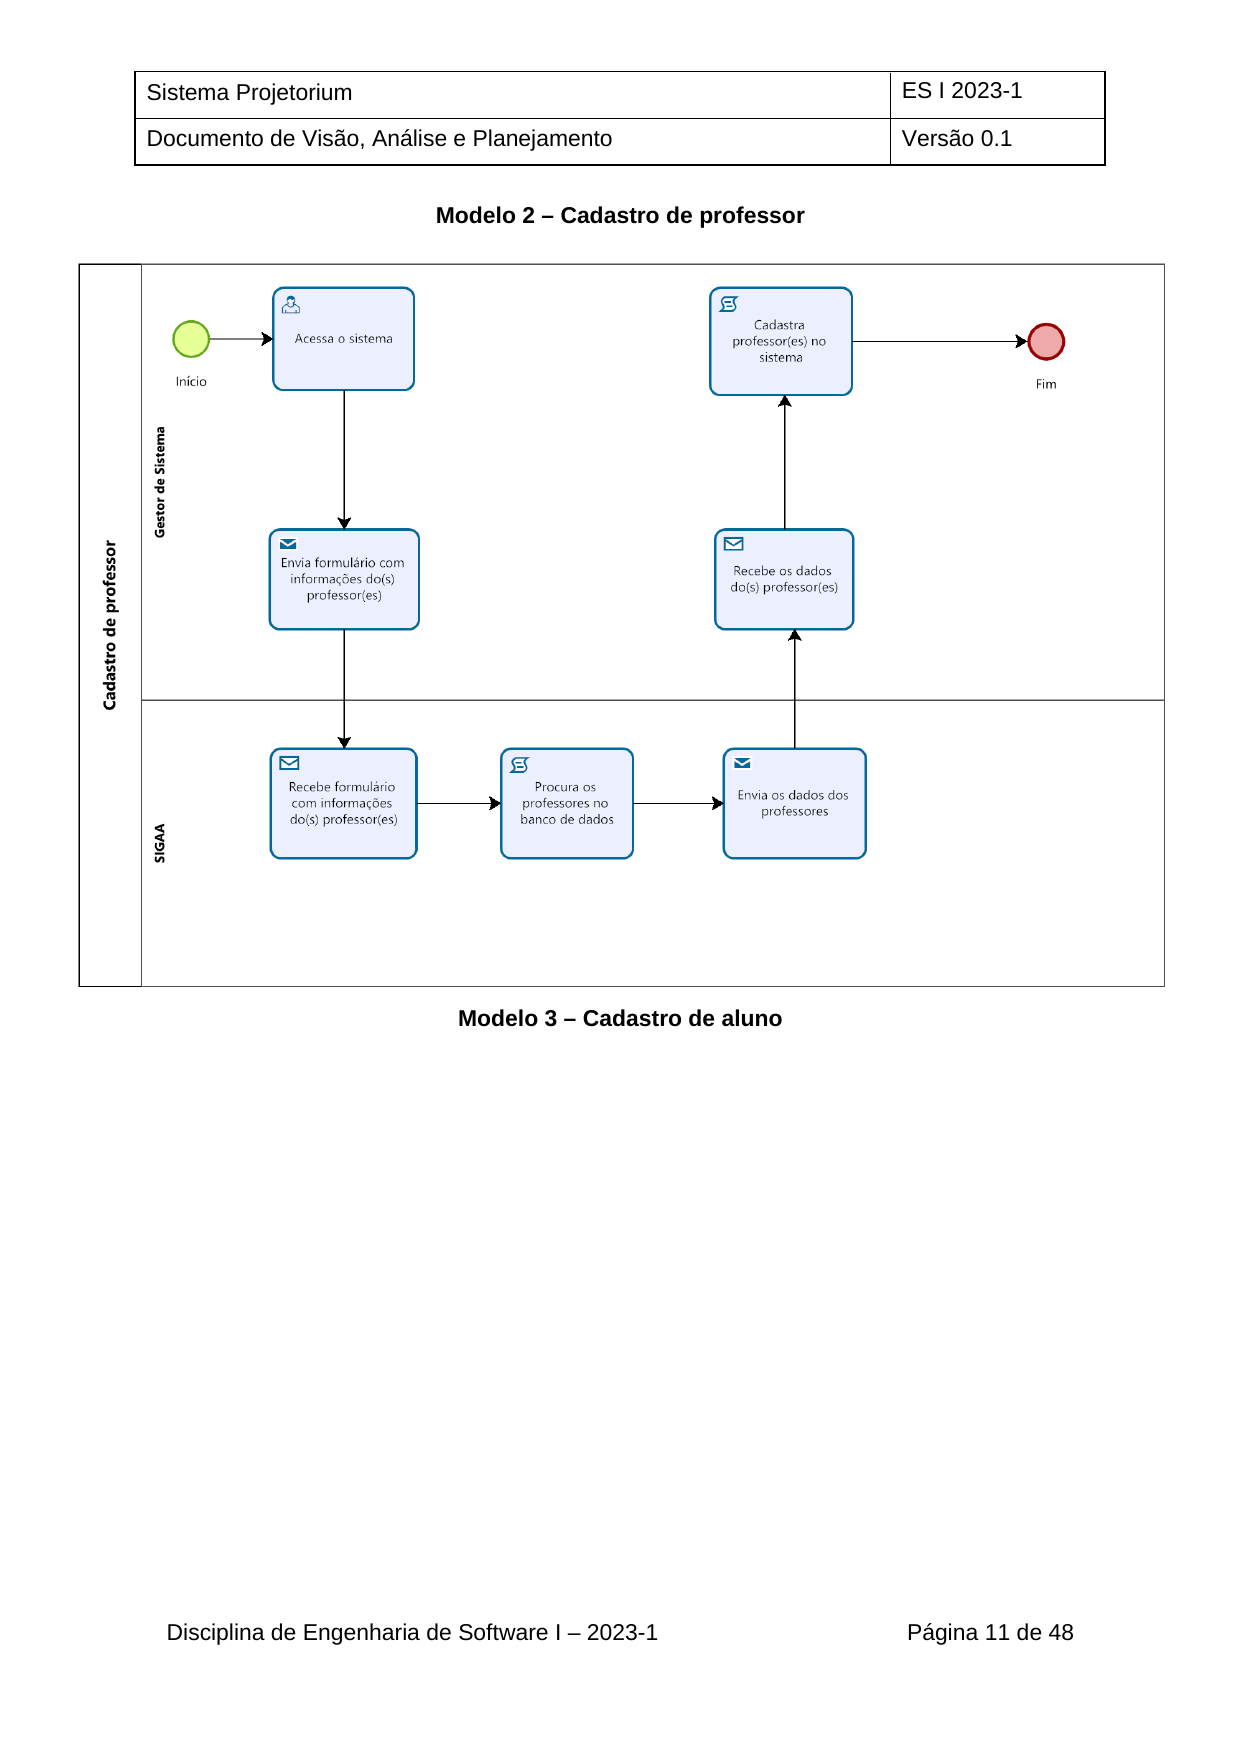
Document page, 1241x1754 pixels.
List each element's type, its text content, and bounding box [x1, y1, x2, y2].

picture [72, 244, 1170, 1005]
text Modelo 2 – Cadastro de professor [148, 202, 1092, 228]
text Modelo 3 – Cadastro de aluno [148, 1005, 1092, 1031]
